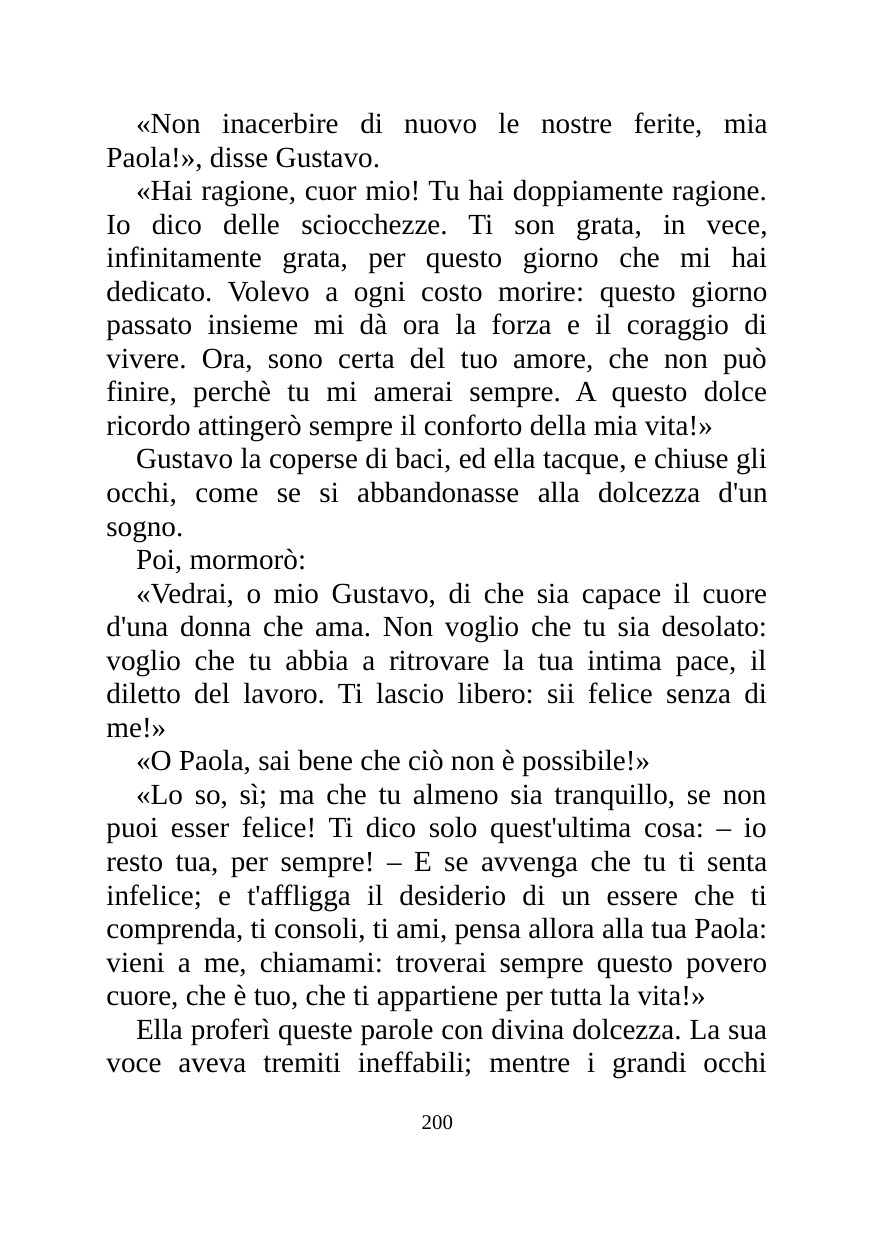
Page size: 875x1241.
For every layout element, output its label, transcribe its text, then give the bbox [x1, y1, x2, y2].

text «Vedrai, o mio Gustavo, di che sia capace il cuore d'una donna che ama. Non voglio che tu sia desolato: voglio che tu abbia a ritrovare la tua intima pace, il diletto del lavoro. Ti lascio libero: sii felice senza di me!» [106, 576, 768, 743]
text Poi, mormorò: [106, 542, 768, 576]
text «Non inacerbire di nuovo le nostre ferite, mia Paola!», disse Gustavo. [106, 106, 768, 173]
text «Hai ragione, cuor mio! Tu hai doppiamente ragione. Io dico delle sciocchezze. Ti son grata, in vece, infinitamente grata, per questo giorno che mi hai dedicato. Volevo a ogni costo morire: questo giorno passato insieme mi dà ora la forza e il coraggio di vivere. Ora, sono certa del tuo amore, che non può finire, perchè tu mi amerai sempre. A questo dolce ricordo attingerò sempre il conforto della mia vita!» [106, 173, 768, 442]
text Gustavo la coperse di baci, ed ella tacque, e chiuse gli occhi, come se si abbandonasse alla dolcezza d'un sogno. [106, 442, 768, 542]
text «Lo so, sì; ma che tu almeno sia tranquillo, se non puoi esser felice! Ti dico solo quest'ultima cosa: – io resto tua, per sempre! – E se avvenga che tu ti senta infelice; e t'affligga il desiderio di un essere che ti comprenda, ti consoli, ti ami, pensa allora alla tua Paola: vieni a me, chiamami: troverai sempre questo povero cuore, che è tuo, che ti appartiene per tutta la vita!» [106, 777, 768, 1012]
text Ella proferì queste parole con divina dolcezza. La sua voce aveva tremiti ineffabili; mentre i grandi occhi [106, 1012, 768, 1079]
text «O Paola, sai bene che ciò non è possibile!» [106, 743, 768, 777]
